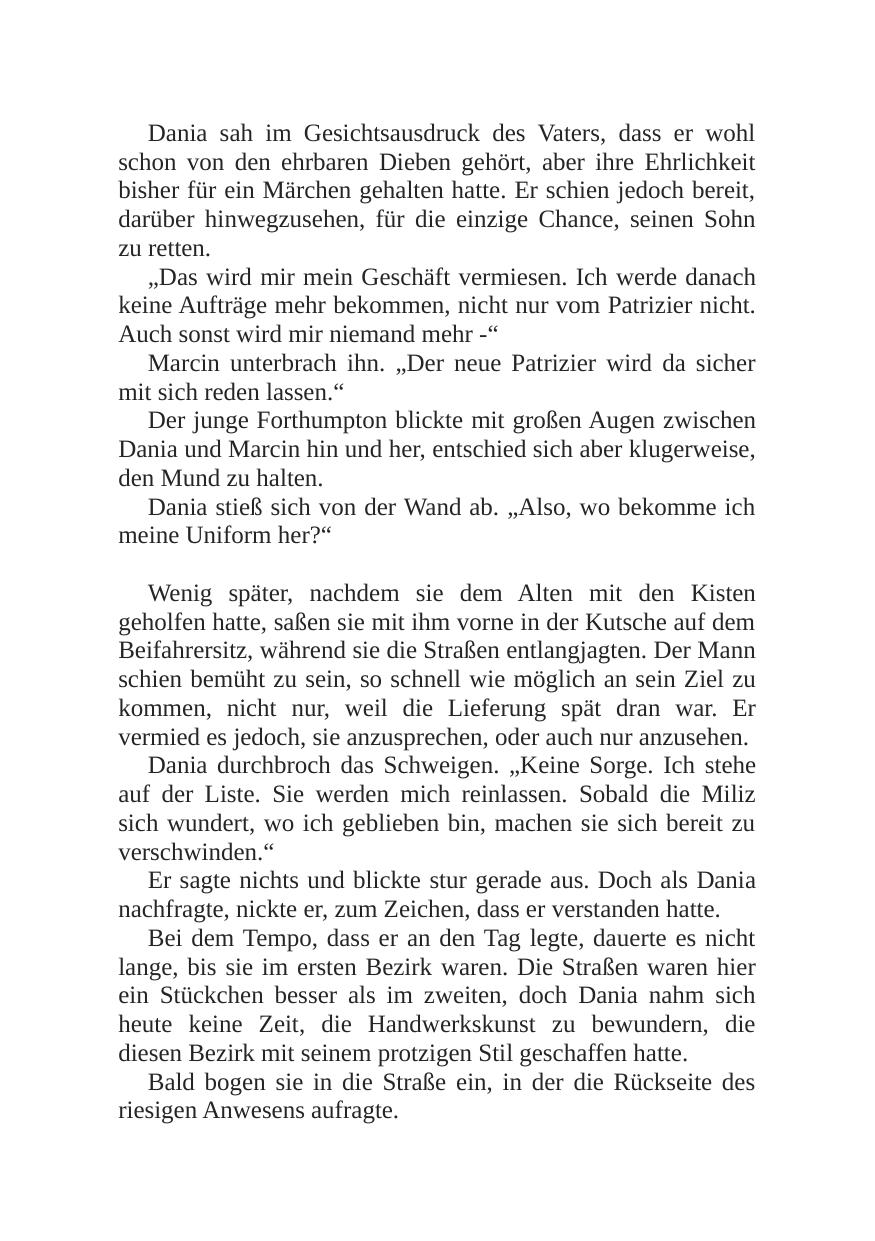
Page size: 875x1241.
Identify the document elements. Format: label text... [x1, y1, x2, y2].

text Dania sah im Gesichtsausdruck des Vaters, dass er wohl schon von den ehrbaren Dieben gehört, aber ihre Ehrlichkeit bisher für ein Märchen gehalten hatte. Er schien jedoch bereit, darüber hinwegzusehen, für die einzige Chance, seinen Sohn zu retten. [118, 118, 756, 262]
text Der junge Forthumpton blickte mit großen Augen zwischen Dania und Marcin hin und her, entschied sich aber klugerweise, den Mund zu halten. [118, 406, 756, 492]
text Bald bogen sie in die Straße ein, in der die Rückseite des riesigen Anwesens aufragte. [118, 1067, 756, 1124]
text Dania durchbroch das Schweigen. „Keine Sorge. Ich stehe auf der Liste. Sie werden mich reinlassen. Sobald die Miliz sich wundert, wo ich geblieben bin, machen sie sich bereit zu verschwinden.“ [118, 751, 756, 866]
text „Das wird mir mein Geschäft vermiesen. Ich werde danach keine Aufträge mehr bekommen, nicht nur vom Patrizier nicht. Auch sonst wird mir niemand mehr -“ [118, 262, 756, 348]
text Bei dem Tempo, dass er an den Tag legte, dauerte es nicht lange, bis sie im ersten Bezirk waren. Die Straßen waren hier ein Stückchen besser als im zweiten, doch Dania nahm sich heute keine Zeit, die Handwerkskunst zu bewundern, die diesen Bezirk mit seinem protzigen Stil geschaffen hatte. [118, 923, 756, 1067]
text Dania stieß sich von der Wand ab. „Also, wo bekomme ich meine Uniform her?“ [118, 492, 756, 549]
text Wenig später, nachdem sie dem Alten mit den Kisten geholfen hatte, saßen sie mit ihm vorne in der Kutsche auf dem Beifahrersitz, während sie die Straßen entlangjagten. Der Mann schien bemüht zu sein, so schnell wie möglich an sein Ziel zu kommen, nicht nur, weil die Lieferung spät dran war. Er vermied es jedoch, sie anzusprechen, oder auch nur anzusehen. [118, 578, 756, 751]
text Er sagte nichts und blickte stur gerade aus. Doch als Dania nachfragte, nickte er, zum Zeichen, dass er verstanden hatte. [118, 866, 756, 923]
text Marcin unterbrach ihn. „Der neue Patrizier wird da sicher mit sich reden lassen.“ [118, 348, 756, 406]
